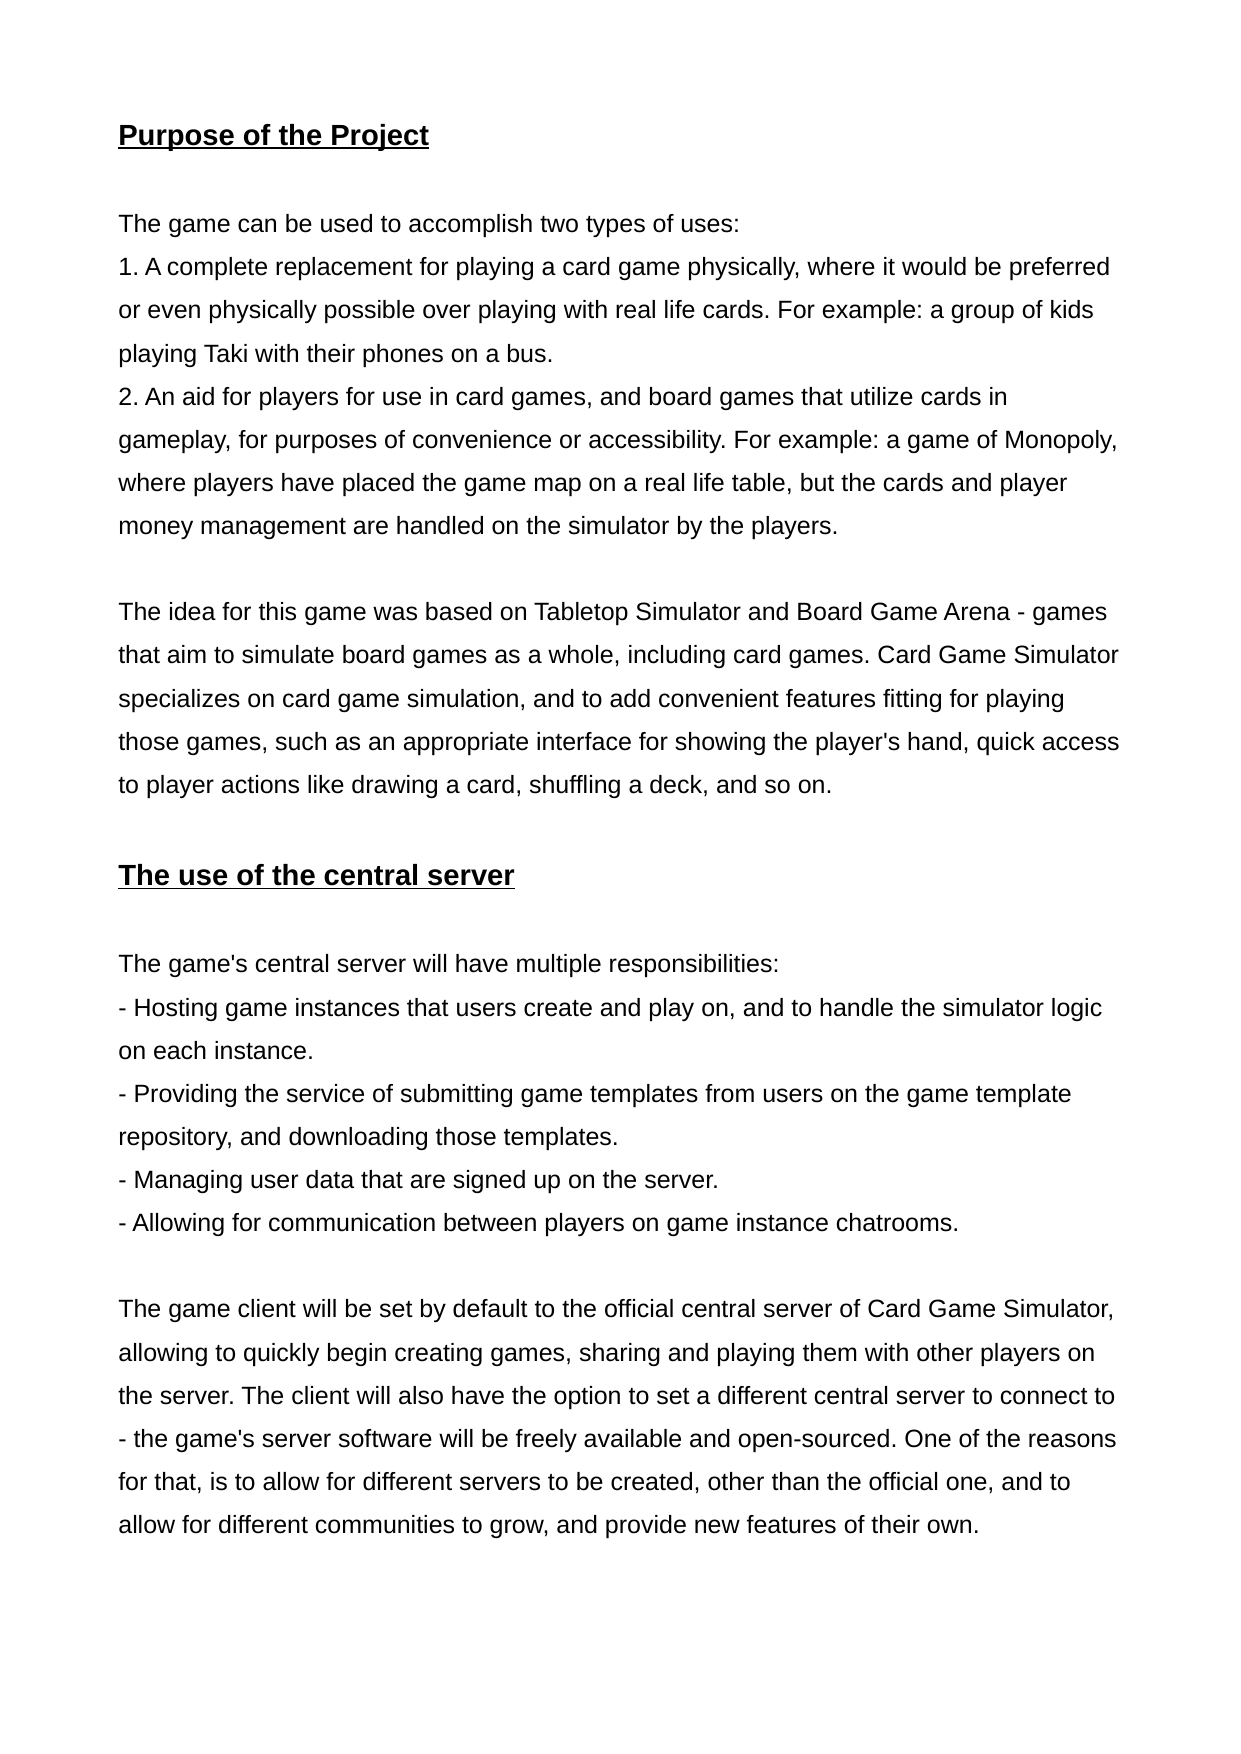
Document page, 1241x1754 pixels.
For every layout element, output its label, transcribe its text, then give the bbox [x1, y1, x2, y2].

text Purpose of the Project The game can be used to accomplish two types of uses: 1. A complete replacement for playing a card game physically, where it would be preferred or even physically possible over playing with real life cards. For example: a group of kids playing Taki with their phones on a bus. 2. An aid for players for use in card games, and board games that utilize cards in gameplay, for purposes of convenience or accessibility. For example: a game of Monopoly, where players have placed the game map on a real life table, but the cards and player money management are handled on the simulator by the players. The idea for this game was based on Tabletop Simulator and Board Game Arena - games that aim to simulate board games as a whole, including card games. Card Game Simulator specializes on card game simulation, and to add convenient features fitting for playing those games, such as an appropriate interface for showing the player's hand, quick access to player actions like drawing a card, shuffling a deck, and so on. The use of the central server The game's central server will have multiple responsibilities: - Hosting game instances that users create and play on, and to handle the simulator logic on each instance. - Providing the service of submitting game templates from users on the game template repository, and downloading those templates. - Managing user data that are signed up on the server. - Allowing for communication between players on game instance chatrooms. The game client will be set by default to the official central server of Card Game Simulator, allowing to quickly begin creating games, sharing and playing them with other players on the server. The client will also have the option to set a different central server to connect to - the game's server software will be freely available and open-sourced. One of the reasons for that, is to allow for different servers to be created, other than the official one, and to allow for different communities to grow, and provide new features of their own. [118, 118, 1122, 1625]
